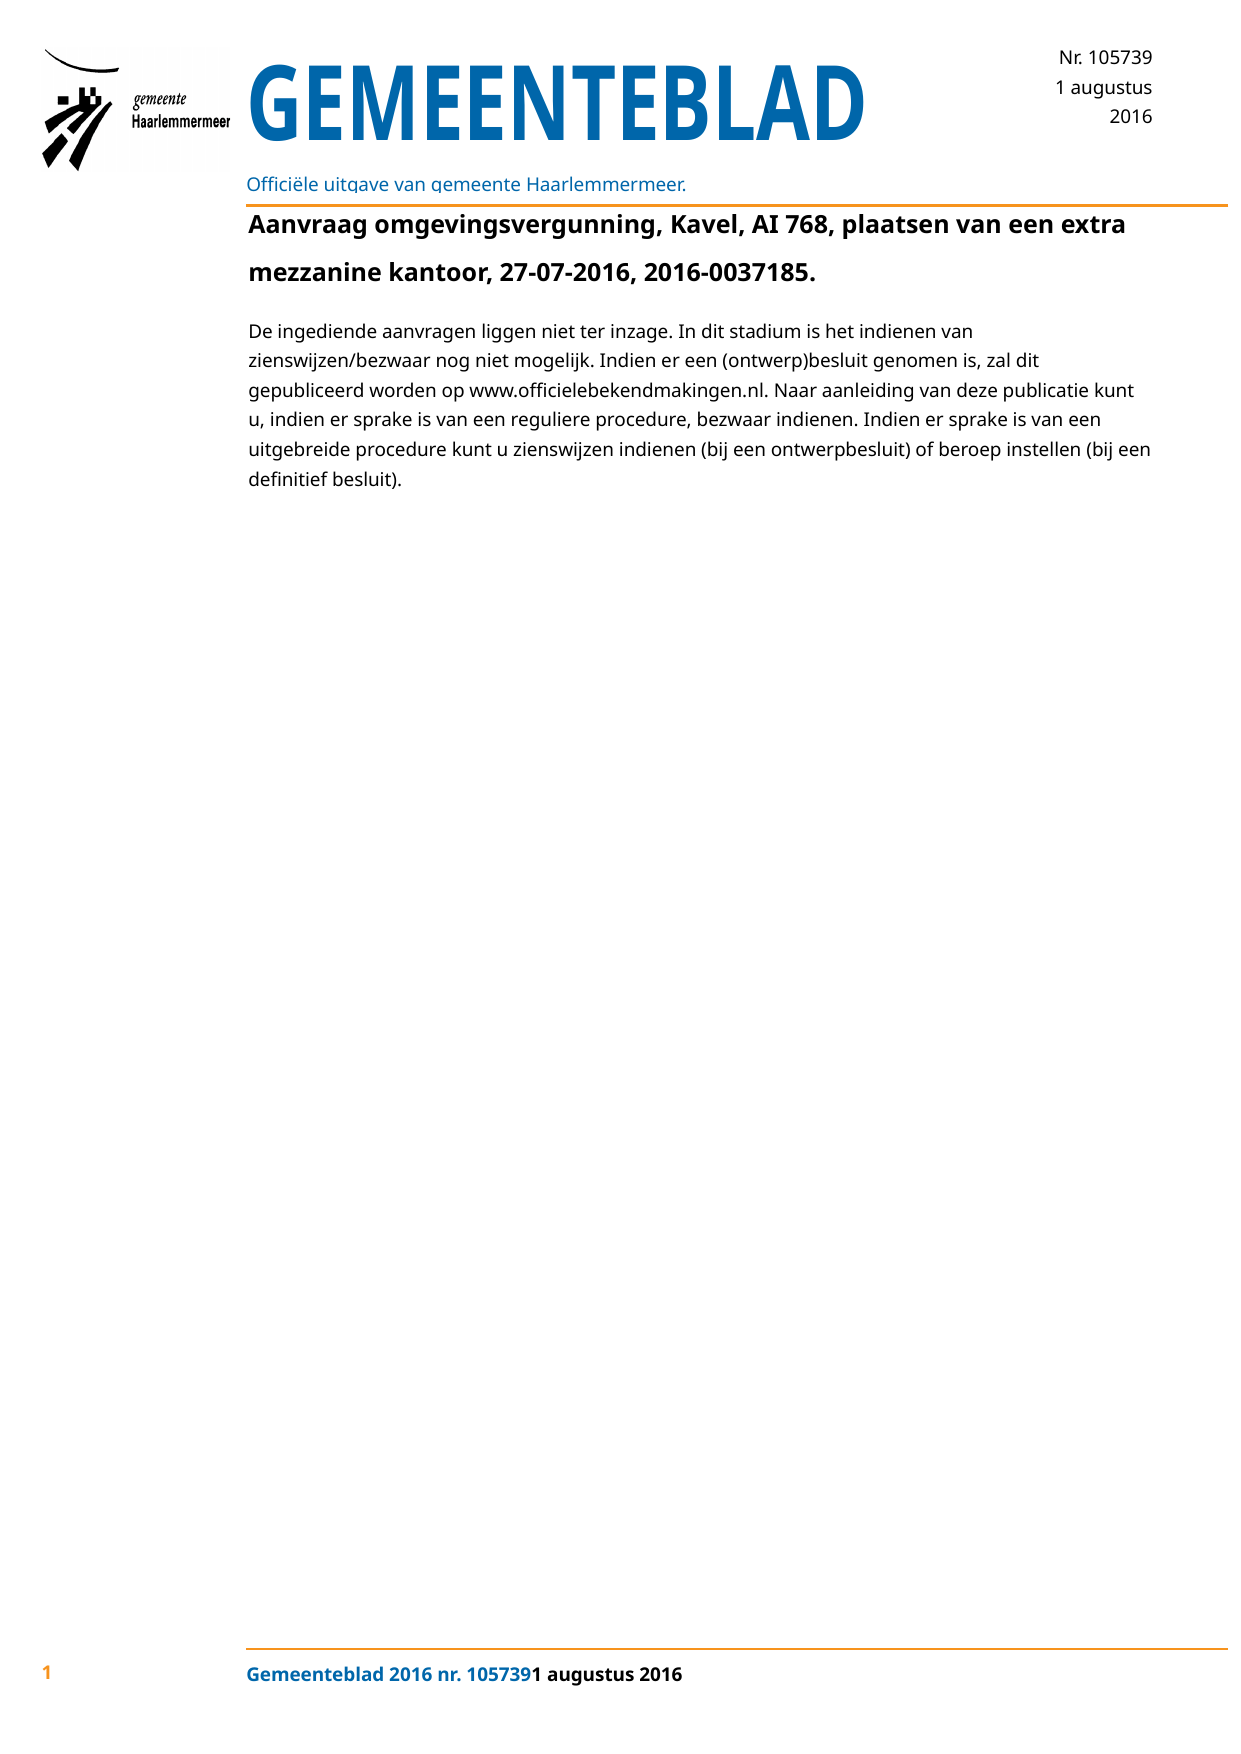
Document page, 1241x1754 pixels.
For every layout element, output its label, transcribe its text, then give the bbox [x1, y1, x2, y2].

text Aanvraag omgevingsvergunning, Kavel, AI 768, plaatsen van een extra mezzanine kantoor, 27-07-2016, 2016-0037185. [248, 207, 1152, 288]
text De ingediende aanvragen liggen niet ter inzage. In dit stadium is het indienen van zienswijzen/bezwaar nog niet mogelijk. Indien er een (ontwerp)besluit genomen is, zal dit gepubliceerd worden op www.officielebekendmakingen.nl. Naar aanleiding van deze publicatie kunt u, indien er sprake is van een reguliere procedure, bezwaar indienen. Indien er sprake is van een uitgebreide procedure kunt u zienswijzen indienen (bij een ontwerpbesluit) of beroep instellen (bij een definitief besluit). [248, 318, 1152, 492]
picture [41, 47, 231, 172]
